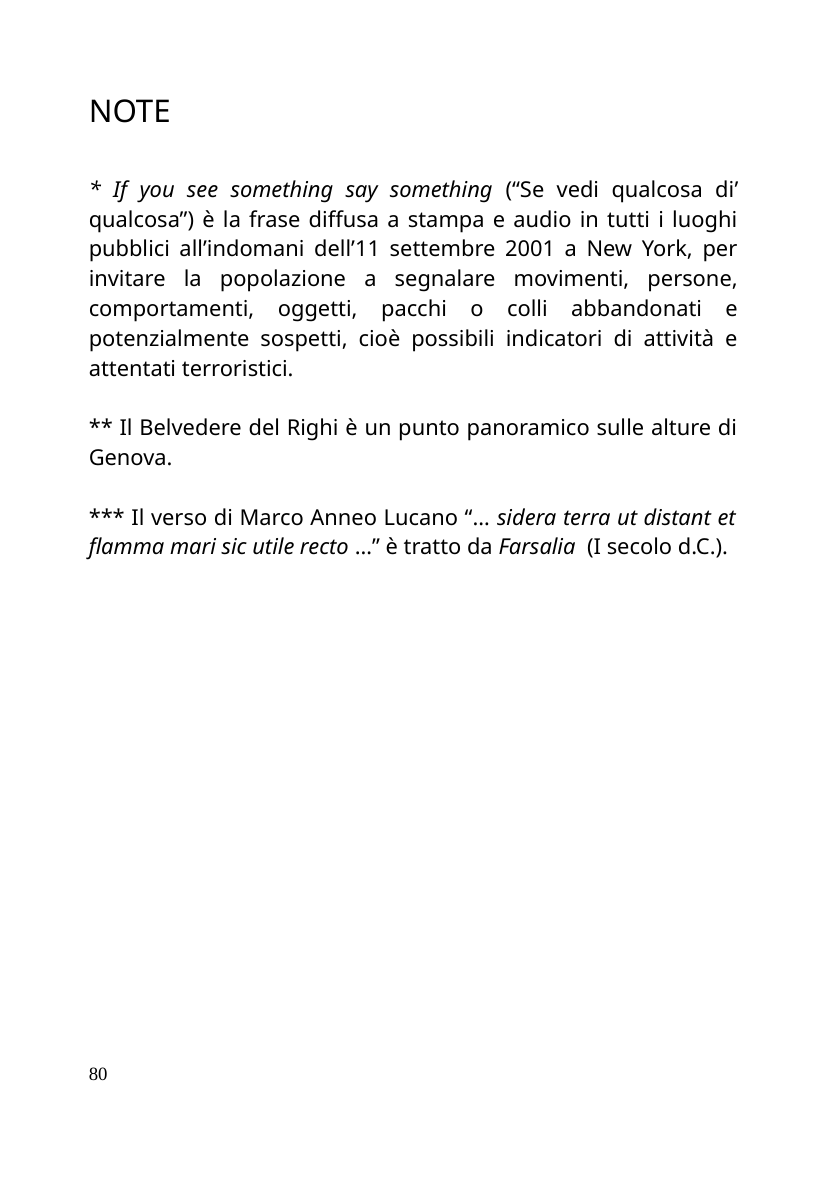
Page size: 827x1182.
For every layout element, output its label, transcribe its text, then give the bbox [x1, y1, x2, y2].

text NOTE [88, 88, 738, 131]
text *** Il verso di Marco Anneo Lucano “… sidera terra ut distant et flamma mari sic utile recto …” è tratto da Farsalia (I secolo d.C.). [88, 501, 738, 561]
text * If you see something say something (“Se vedi qualcosa di’ qualcosa”) è la frase diffusa a stampa e audio in tutti i luoghi pubblici all’indomani dell’11 settembre 2001 a New York, per invitare la popolazione a segnalare movimenti, persone, comportamenti, oggetti, pacchi o colli abbandonati e potenzialmente sospetti, cioè possibili indicatori di attività e attentati terroristici. [88, 174, 738, 382]
text ** Il Belvedere del Righi è un punto panoramico sulle alture di Genova. [88, 412, 738, 472]
